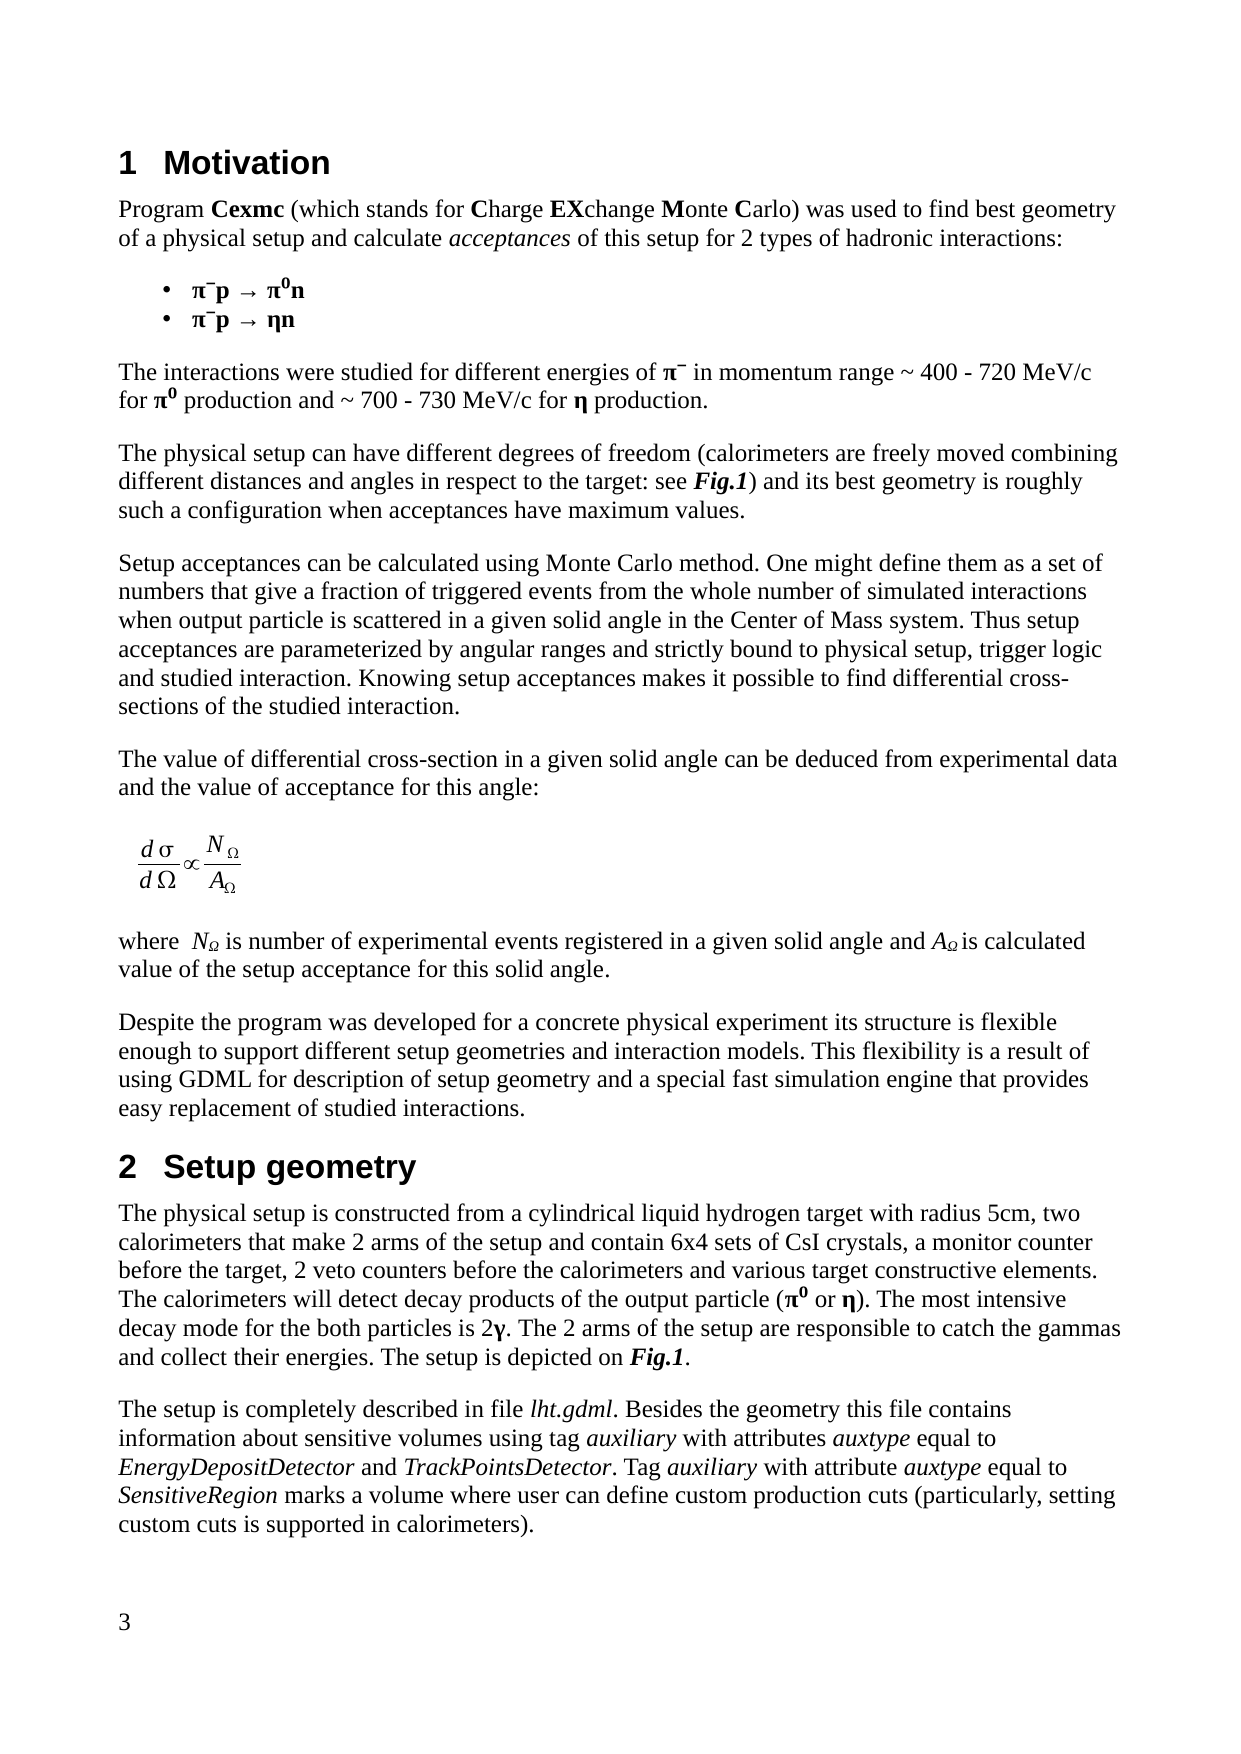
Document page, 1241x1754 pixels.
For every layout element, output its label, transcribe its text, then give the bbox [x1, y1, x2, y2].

subtitle Setup geometry [118, 1147, 1122, 1186]
text where NΩ is number of experimental events registered in a given solid angle and AΩ is calculated value of the setup acceptance for this solid angle. [118, 926, 1122, 983]
text Setup acceptances can be calculated using Monte Carlo method. One might define them as a set of numbers that give a fraction of triggered events from the whole number of simulated interactions when output particle is scattered in a given solid angle in the Center of Mass system. Thus setup acceptances are parameterized by angular ranges and strictly bound to physical setup, trigger logic and studied interaction. Knowing setup acceptances makes it possible to find differential cross-sections of the studied interaction. [118, 548, 1122, 720]
text The value of differential cross-section in a given solid angle can be deduced from experimental data and the value of acceptance for this angle: [118, 744, 1122, 801]
text The setup is completely described in file lht.gdml. Besides the geometry this file contains information about sensitive volumes using tag auxiliary with attributes auxtype equal to EnergyDepositDetector and TrackPointsDetector. Tag auxiliary with attribute auxtype equal to SensitiveRegion marks a volume where user can define custom production cuts (particularly, setting custom cuts is supported in calorimeters). [118, 1394, 1122, 1538]
text Despite the program was developed for a concrete physical experiment its structure is flexible enough to support different setup geometries and interaction models. This flexibility is a result of using GDML for description of setup geometry and a special fast simulation engine that provides easy replacement of studied interactions. [118, 1007, 1122, 1122]
text The physical setup is constructed from a cylindrical liquid hydrogen target with radius 5cm, two calorimeters that make 2 arms of the setup and contain 6x4 sets of CsI crystals, a monitor counter before the target, 2 veto counters before the calorimeters and various target constructive elements. The calorimeters will detect decay products of the output particle (π⁰ or η). The most intensive decay mode for the both particles is 2γ. The 2 arms of the setup are responsible to catch the gammas and collect their energies. The setup is depicted on Fig.1. [118, 1198, 1122, 1371]
text Program Cexmc (which stands for Charge EXchange Monte Carlo) was used to find best geometry of a physical setup and calculate acceptances of this setup for 2 types of hadronic interactions: [118, 194, 1122, 252]
subtitle Motivation [118, 143, 1122, 182]
list π⁻p → ηn [162, 304, 1122, 333]
list π⁻p → π⁰n [162, 275, 1122, 304]
text The interactions were studied for different energies of π⁻ in momentum range ~ 400 - 720 MeV/c for π⁰ production and ~ 700 - 730 MeV/c for η production. [118, 357, 1122, 414]
text The physical setup can have different degrees of freedom (calorimeters are freely moved combining different distances and angles in respect to the target: see Fig.1) and its best geometry is roughly such a configuration when acceptances have maximum values. [118, 438, 1122, 524]
